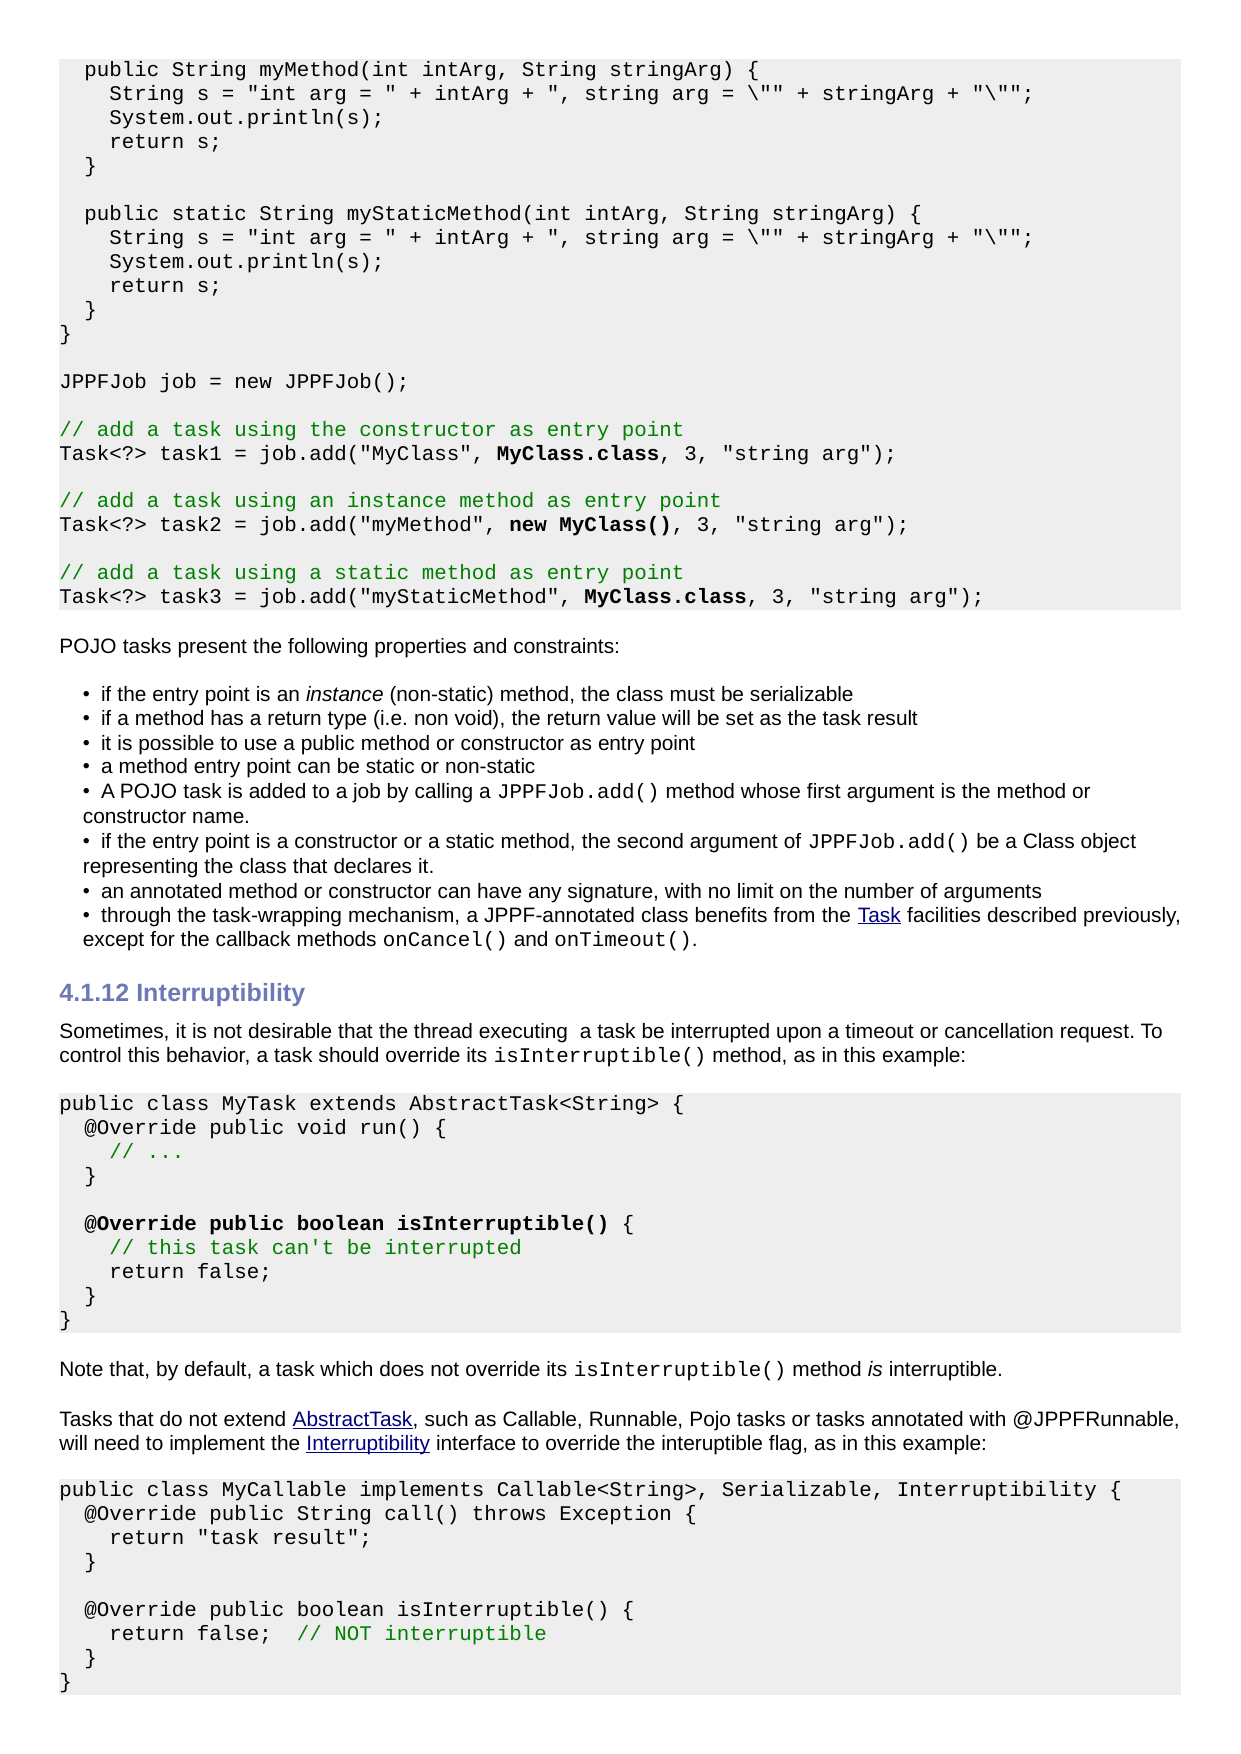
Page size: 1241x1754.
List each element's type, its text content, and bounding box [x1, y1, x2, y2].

text // ... [59, 1141, 1181, 1165]
text } [59, 1647, 1181, 1671]
text } [59, 1165, 1181, 1189]
text System.out.println(s); [59, 251, 1181, 275]
text } [59, 155, 1181, 179]
text // add a task using a static method as entry point [59, 562, 1181, 586]
text public String myMethod(int intArg, String stringArg) { [59, 59, 1181, 83]
list through the task-wrapping mechanism, a JPPF-annotated class benefits from the Task facilities described previously, except for the callback methods onCancel() and onTimeout(). [83, 903, 1181, 953]
text // this task can't be interrupted [59, 1237, 1181, 1261]
text System.out.println(s); [59, 107, 1181, 131]
text } [59, 1309, 1181, 1333]
text String s = "int arg = " + intArg + ", string arg = \"" + stringArg + "\""; [59, 83, 1181, 107]
text Note that, by default, a task which does not override its isInterruptible() method is interruptible. [59, 1357, 1181, 1383]
list A POJO task is added to a job by calling a JPPFJob.add() method whose first argument is the method or constructor name. [83, 778, 1181, 828]
text // add a task using an instance method as entry point [59, 490, 1181, 514]
text Task<?> task2 = job.add("myMethod", new MyClass(), 3, "string arg"); [59, 514, 1181, 538]
text return s; [59, 275, 1181, 299]
text Task<?> task1 = job.add("MyClass", MyClass.class, 3, "string arg"); [59, 442, 1181, 466]
text return false; // NOT interruptible [59, 1623, 1181, 1647]
text @Override public boolean isInterruptible() { [59, 1599, 1181, 1623]
text public static String myStaticMethod(int intArg, String stringArg) { [59, 203, 1181, 227]
text } [59, 323, 1181, 347]
list if a method has a return type (i.e. non void), the return value will be set as the task result [83, 706, 1181, 730]
list an annotated method or constructor can have any signature, with no limit on the number of arguments [83, 878, 1181, 903]
text } [59, 1671, 1181, 1695]
text @Override public String call() throws Exception { [59, 1503, 1181, 1527]
text } [59, 299, 1181, 323]
text Sometimes, it is not desirable that the thread executing a task be interrupted upon a timeout or cancellation request. To control this behavior, a task should override its isInterruptible() method, as in this example: [59, 1019, 1181, 1069]
list a method entry point can be static or non-static [83, 754, 1181, 778]
text public class MyCallable implements Callable<String>, Serializable, Interruptibility { [59, 1479, 1181, 1503]
text @Override public void run() { [59, 1117, 1181, 1141]
text POJO tasks present the following properties and constraints: [59, 634, 1181, 658]
text JPPFJob job = new JPPFJob(); [59, 371, 1181, 394]
text } [59, 1285, 1181, 1309]
text // add a task using the constructor as entry point [59, 418, 1181, 442]
text return s; [59, 131, 1181, 155]
text public class MyTask extends AbstractTask<String> { [59, 1093, 1181, 1117]
list if the entry point is an instance (non-static) method, the class must be serializable [83, 682, 1181, 706]
list it is possible to use a public method or constructor as entry point [83, 730, 1181, 754]
text return false; [59, 1261, 1181, 1285]
text Tasks that do not extend AbstractTask, such as Callable, Runnable, Pojo tasks or tasks annotated with @JPPFRunnable, will need to implement the Interruptibility interface to override the interuptible flag, as in this example: [59, 1407, 1181, 1455]
text String s = "int arg = " + intArg + ", string arg = \"" + stringArg + "\""; [59, 227, 1181, 251]
text Task<?> task3 = job.add("myStaticMethod", MyClass.class, 3, "string arg"); [59, 586, 1181, 610]
text } [59, 1551, 1181, 1575]
list if the entry point is a constructor or a static method, the second argument of JPPFJob.add() be a Class object representing the class that declares it. [83, 828, 1181, 878]
subtitle Interruptibility [59, 978, 1181, 1007]
text @Override public boolean isInterruptible() { [59, 1213, 1181, 1237]
text return "task result"; [59, 1527, 1181, 1551]
